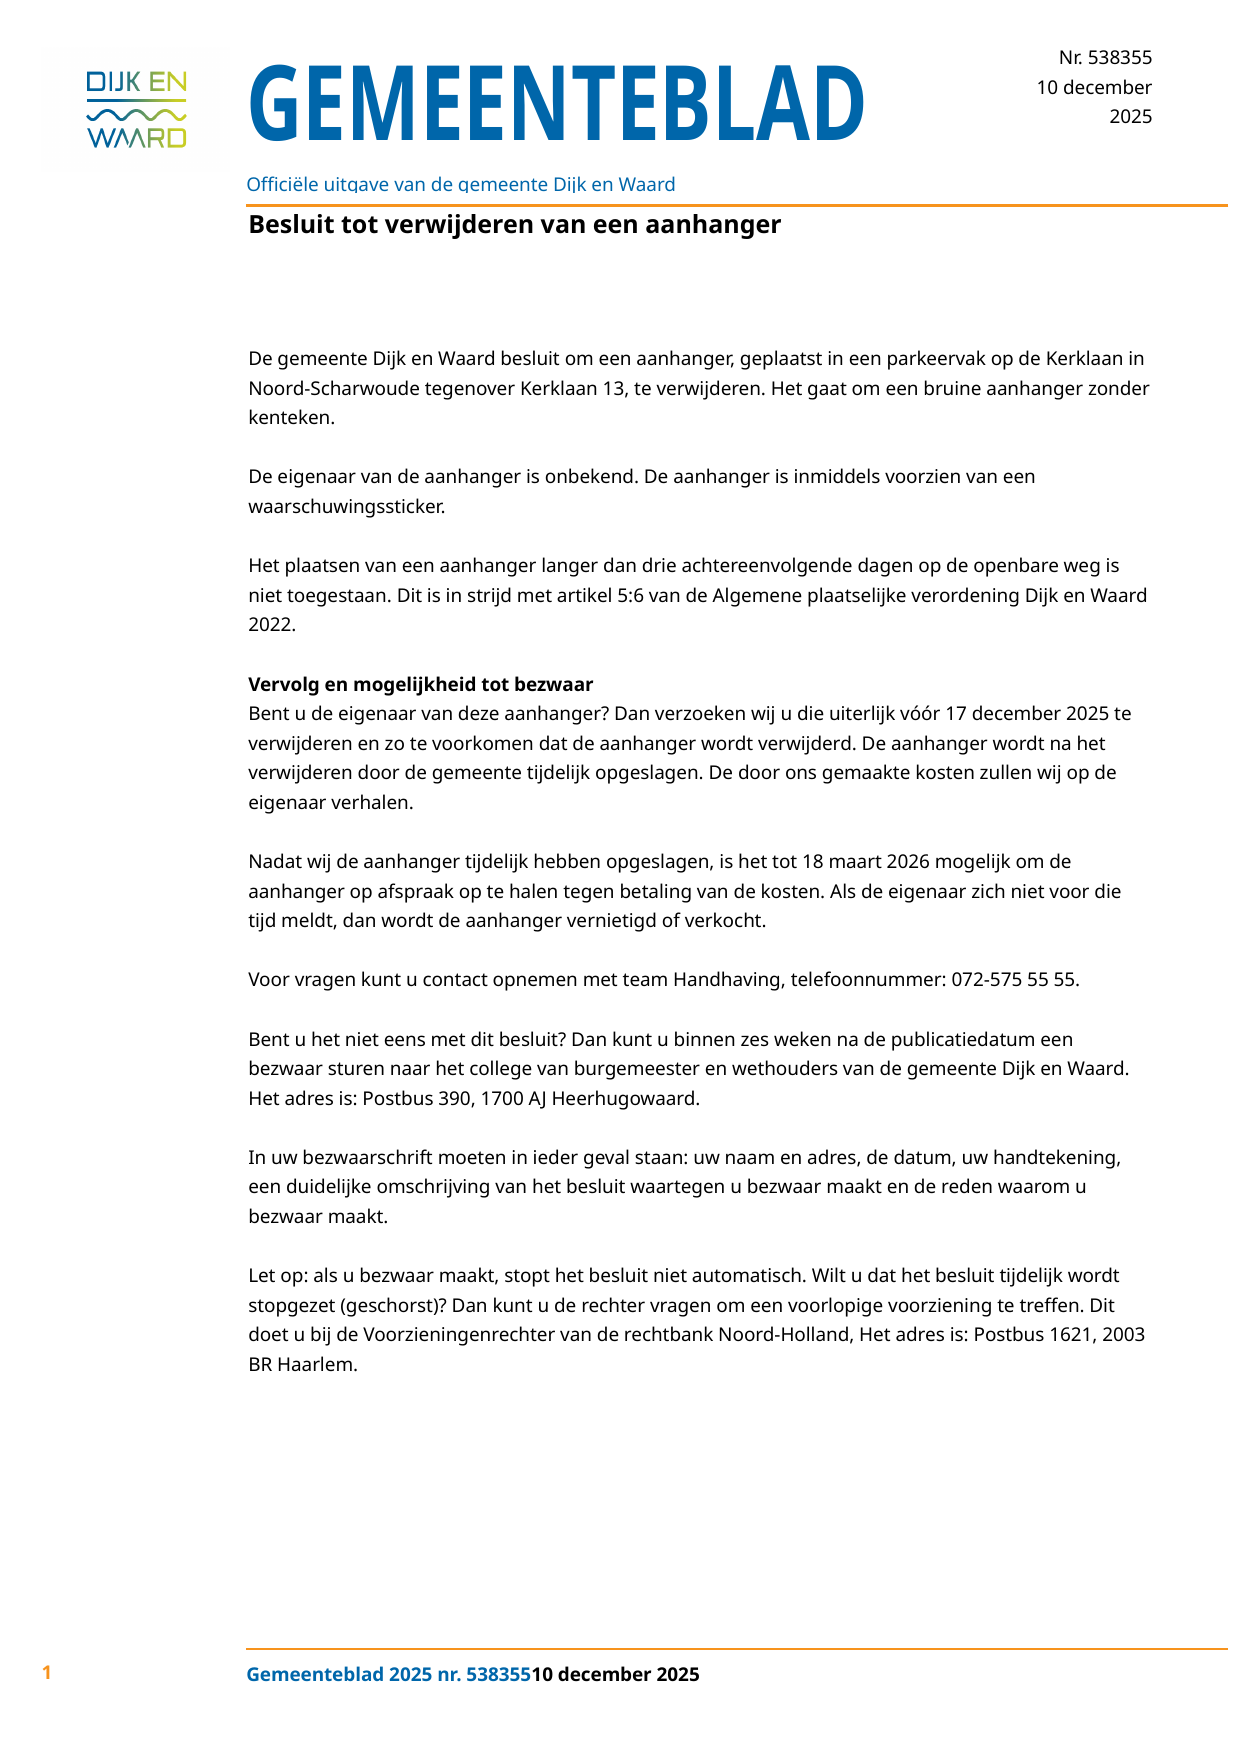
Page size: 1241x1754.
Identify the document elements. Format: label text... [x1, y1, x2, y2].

text Voor vragen kunt u contact opnemen met team Handhaving, telefoonnummer: 072-575 55 55. [248, 967, 1152, 992]
text De gemeente Dijk en Waard besluit om een aanhanger, geplaatst in een parkeervak op de Kerklaan in Noord-Scharwoude tegenover Kerklaan 13, te verwijderen. Het gaat om een bruine aanhanger zonder kenteken. [248, 345, 1152, 430]
picture [41, 47, 231, 172]
text Vervolg en mogelijkheid tot bezwaar [248, 671, 1152, 696]
text Bent u de eigenaar van deze aanhanger? Dan verzoeken wij u die uiterlijk vóór 17 december 2025 te verwijderen en zo te voorkomen dat de aanhanger wordt verwijderd. De aanhanger wordt na het verwijderen door de gemeente tijdelijk opgeslagen. De door ons gemaakte kosten zullen wij op de eigenaar verhalen. [248, 700, 1152, 815]
text De eigenaar van de aanhanger is onbekend. De aanhanger is inmiddels voorzien van een waarschuwingssticker. [248, 464, 1152, 519]
text In uw bezwaarschrift moeten in ieder geval staan: uw naam en adres, de datum, uw handtekening, een duidelijke omschrijving van het besluit waartegen u bezwaar maakt en de reden waarom u bezwaar maakt. [248, 1144, 1152, 1229]
text Het plaatsen van een aanhanger langer dan drie achtereenvolgende dagen op de openbare weg is niet toegestaan. Dit is in strijd met artikel 5:6 van de Algemene plaatselijke verordening Dijk en Waard 2022. [248, 552, 1152, 637]
text Besluit tot verwijderen van een aanhanger [248, 207, 1152, 241]
text Let op: als u bezwaar maakt, stopt het besluit niet automatisch. Wilt u dat het besluit tijdelijk wordt stopgezet (geschorst)? Dan kunt u de rechter vragen om een voorlopige voorziening te treffen. Dit doet u bij de Voorzieningenrechter van de rechtbank Noord-Holland, Het adres is: Postbus 1621, 2003 BR Haarlem. [248, 1262, 1152, 1377]
text Nadat wij de aanhanger tijdelijk hebben opgeslagen, is het tot 18 maart 2026 mogelijk om de aanhanger op afspraak op te halen tegen betaling van de kosten. Als de eigenaar zich niet voor die tijd meldt, dan wordt de aanhanger vernietigd of verkocht. [248, 848, 1152, 933]
text Bent u het niet eens met dit besluit? Dan kunt u binnen zes weken na de publicatiedatum een bezwaar sturen naar het college van burgemeester en wethouders van de gemeente Dijk en Waard. Het adres is: Postbus 390, 1700 AJ Heerhugowaard. [248, 1026, 1152, 1111]
